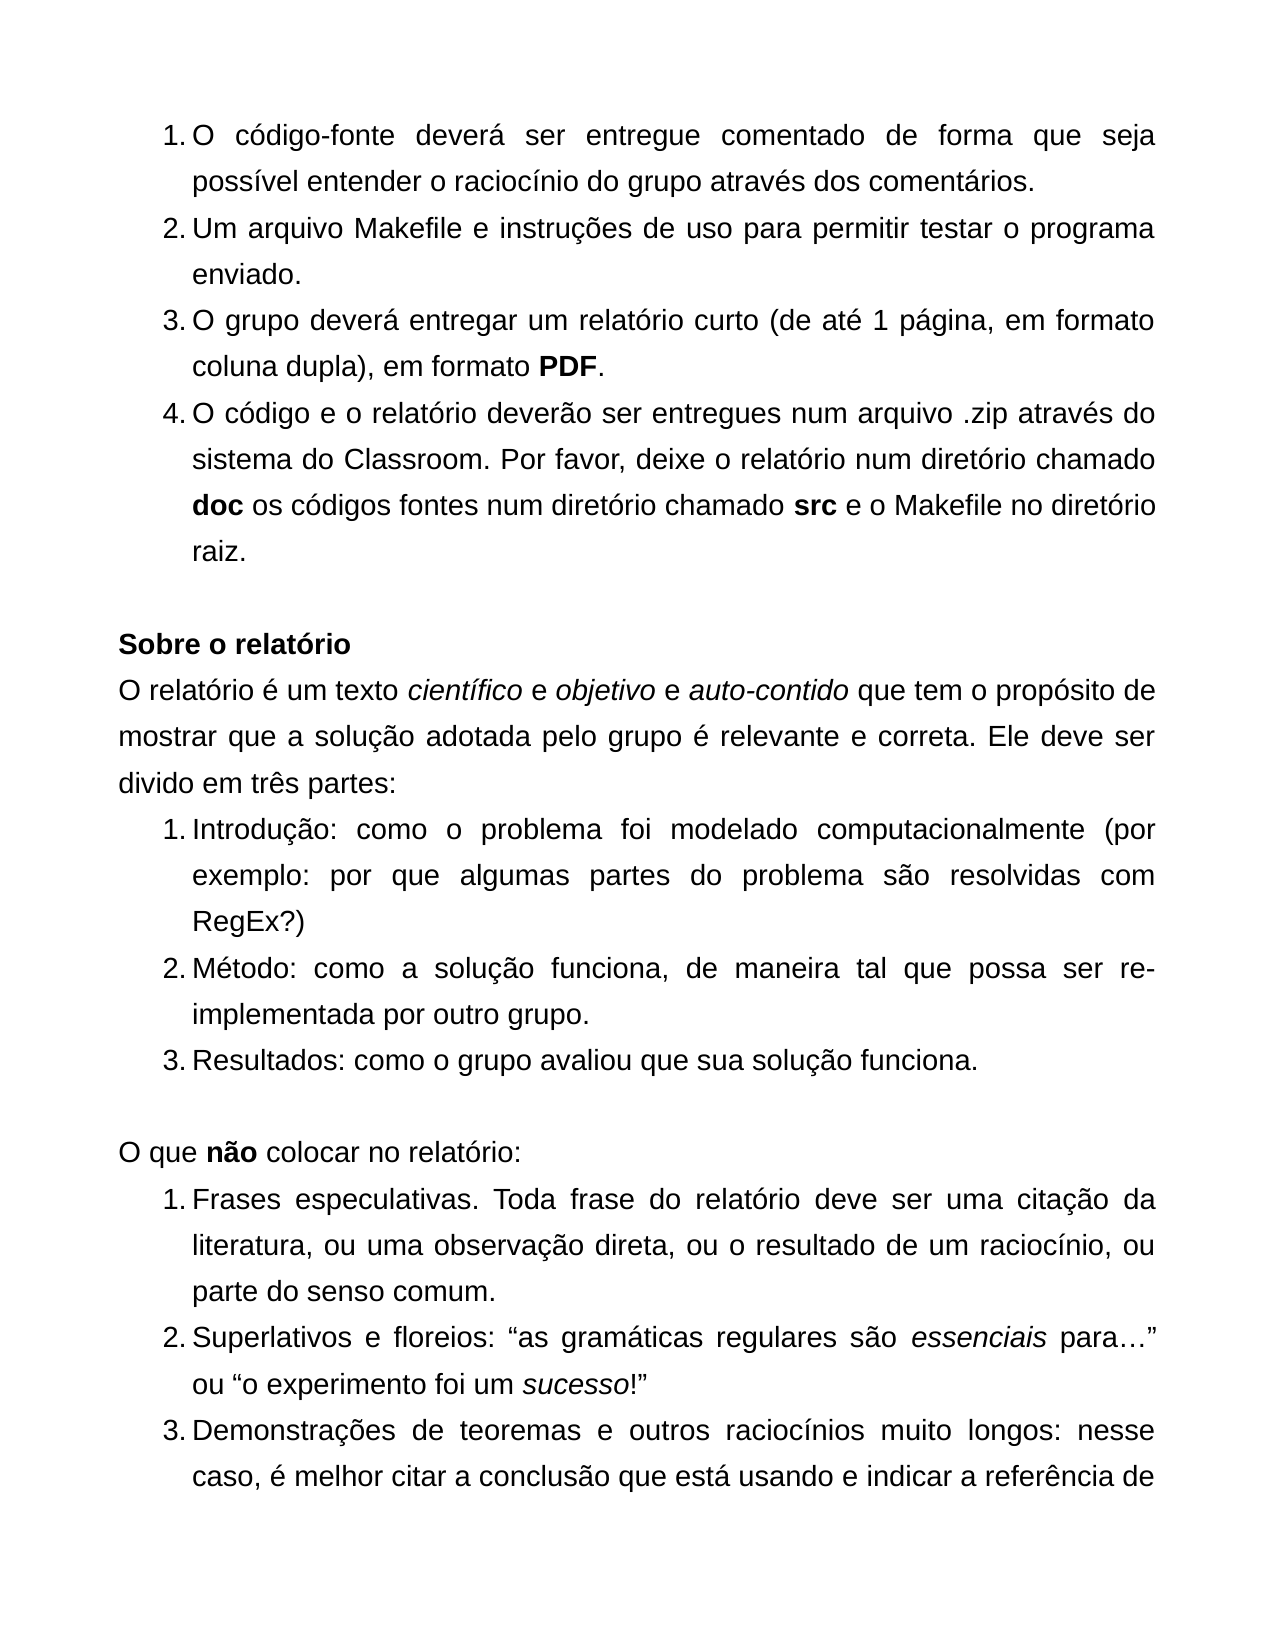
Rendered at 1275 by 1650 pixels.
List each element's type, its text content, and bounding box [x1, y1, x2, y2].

list Frases especulativas. Toda frase do relatório deve ser uma citação da literatura, ou uma observação direta, ou o resultado de um raciocínio, ou parte do senso comum. [162, 1182, 1157, 1308]
list O código-fonte deverá ser entregue comentado de forma que seja possível entender o raciocínio do grupo através dos comentários. [162, 118, 1157, 198]
list O grupo deverá entregar um relatório curto (de até 1 página, em formato coluna dupla), em formato PDF. [162, 303, 1157, 383]
list Introdução: como o problema foi modelado computacionalmente (por exemplo: por que algumas partes do problema são resolvidas com RegEx?) [162, 812, 1157, 938]
list Método: como a solução funciona, de maneira tal que possa ser re-implementada por outro grupo. [162, 951, 1157, 1030]
list Superlativos e floreios: “as gramáticas regulares são essenciais para…” ou “o experimento foi um sucesso!” [162, 1320, 1157, 1400]
list O código e o relatório deverão ser entregues num arquivo .zip através do sistema do Classroom. Por favor, deixe o relatório num diretório chamado doc os códigos fontes num diretório chamado src e o Makefile no diretório raiz. [162, 396, 1157, 568]
text Sobre o relatório [118, 627, 1157, 660]
text O que não colocar no relatório: [118, 1135, 1157, 1169]
text O relatório é um texto científico e objetivo e auto-contido que tem o propósito de mostrar que a solução adotada pelo grupo é relevante e correta. Ele deve ser divido em três partes: [118, 673, 1157, 799]
list Demonstrações de teoremas e outros raciocínios muito longos: nesse caso, é melhor citar a conclusão que está usando e indicar a referência de [162, 1413, 1157, 1493]
list Resultados: como o grupo avaliou que sua solução funciona. [162, 1043, 1157, 1077]
list Um arquivo Makefile e instruções de uso para permitir testar o programa enviado. [162, 211, 1157, 290]
